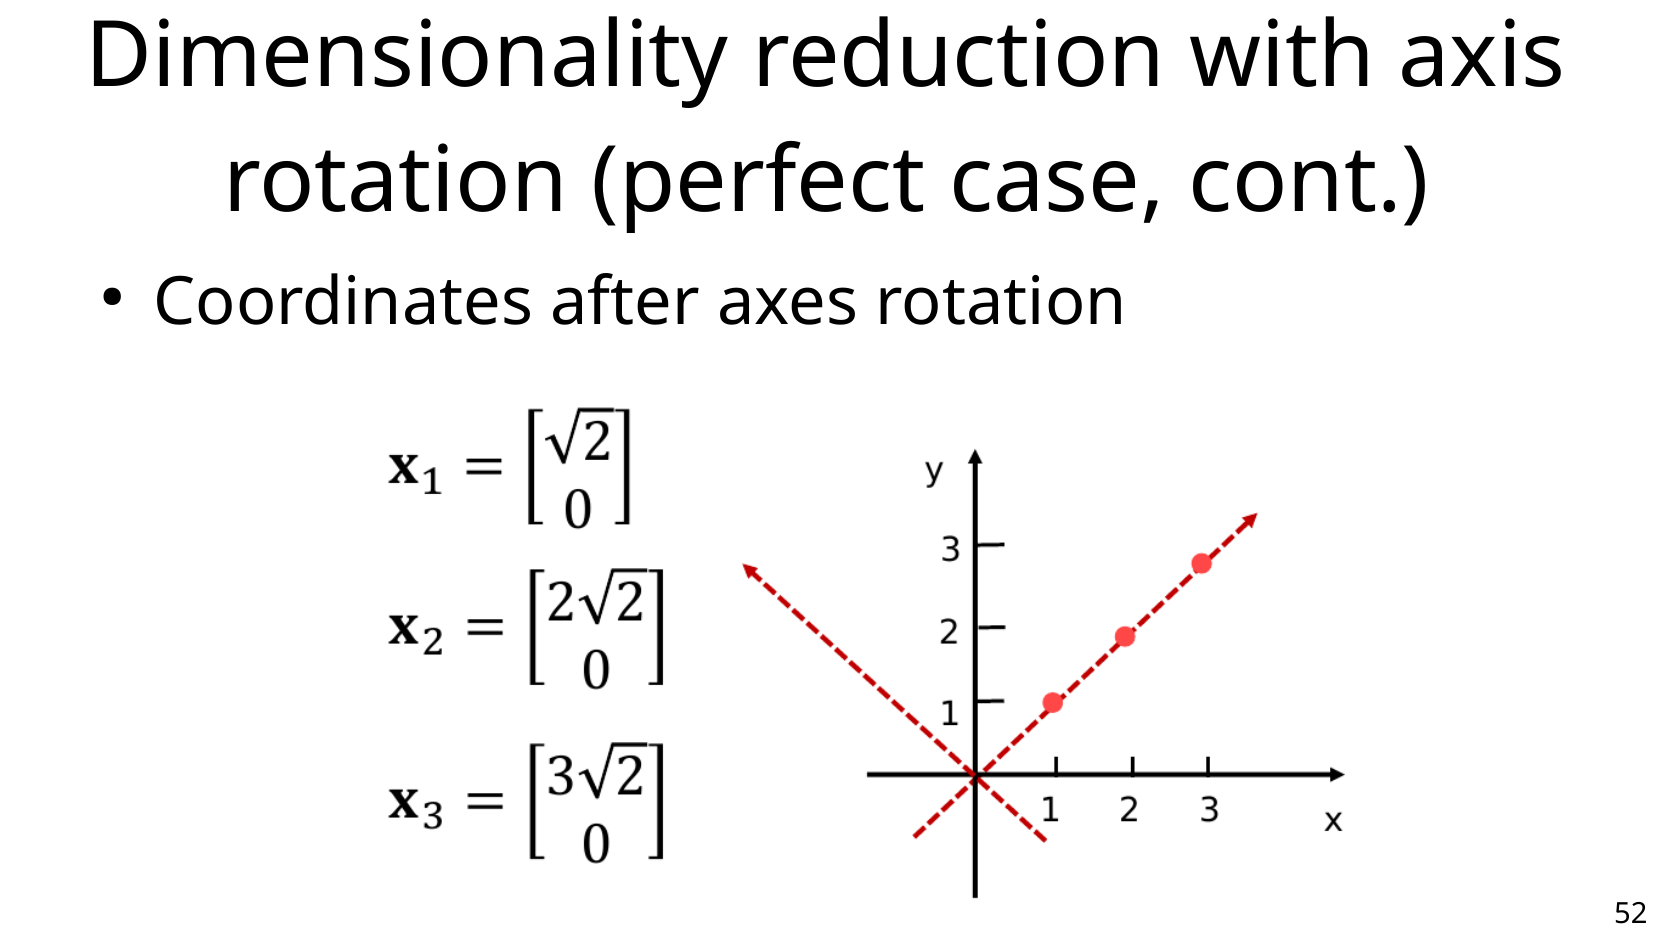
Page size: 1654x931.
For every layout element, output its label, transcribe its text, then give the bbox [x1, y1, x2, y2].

list Coordinates after axes rotation [82, 253, 1571, 793]
title Dimensionality reduction with axis rotation (perfect case, cont.) [82, 1, 1571, 226]
picture [341, 359, 1385, 916]
